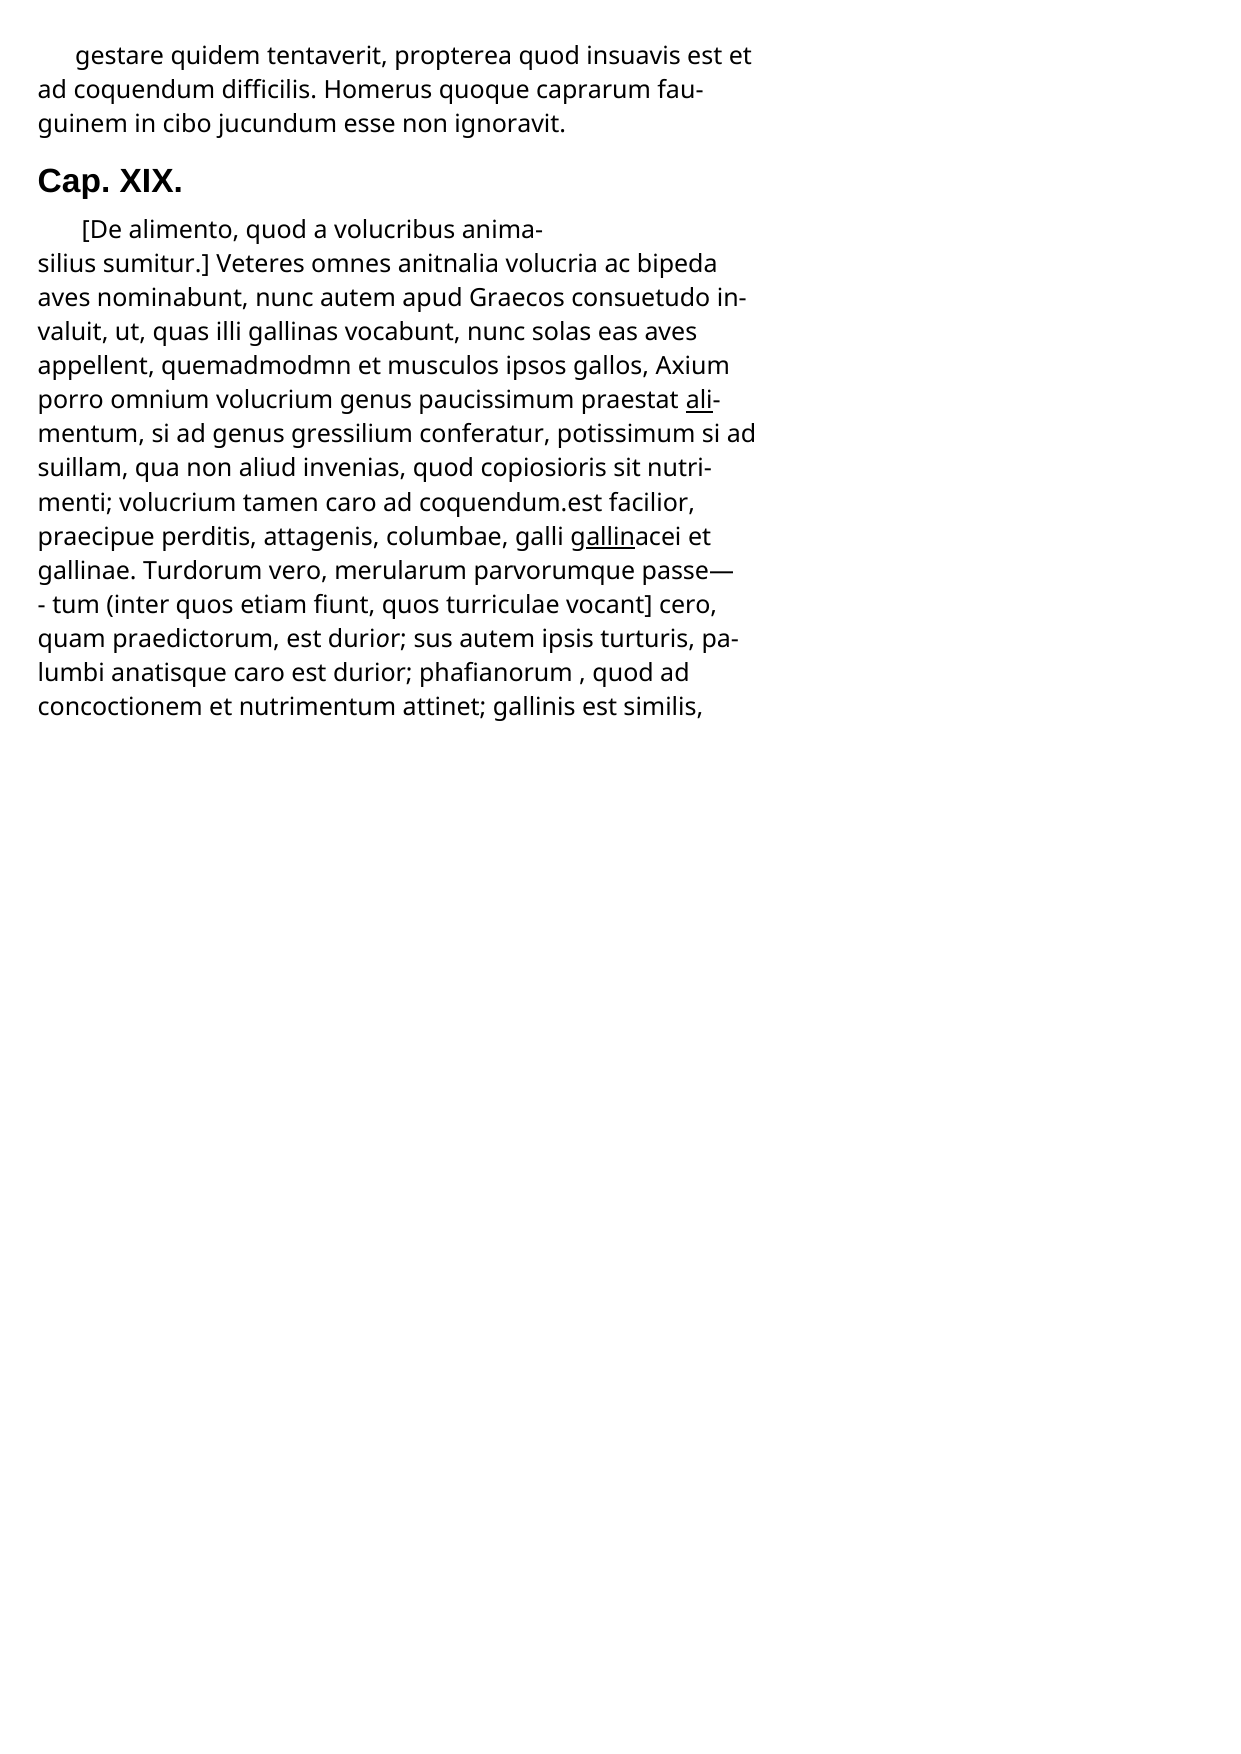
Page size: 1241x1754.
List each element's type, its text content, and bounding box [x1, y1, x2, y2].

text gestare quidem tentaverit, propterea quod insuavis est et ad coquendum difficilis. Homerus quoque caprarum fau- guinem in cibo jucundum esse non ignoravit. [37, 37, 1203, 140]
subtitle Cap. XIX. [37, 161, 1203, 199]
text [De alimento, quod a volucribus anima- silius sumitur.] Veteres omnes anitnalia volucria ac bipeda aves nominabunt, nunc autem apud Graecos consuetudo in- valuit, ut, quas illi gallinas vocabunt, nunc solas eas aves appellent, quemadmodmn et musculos ipsos gallos, Axium porro omnium volucrium genus paucissimum praestat ali- mentum, si ad genus gressilium conferatur, potissimum si ad suillam, qua non aliud invenias, quod copiosioris sit nutri- menti; volucrium tamen caro ad coquendum.est facilior, praecipue perditis, attagenis, columbae, galli gallinacei et gallinae. Turdorum vero, merularum parvorumque passe— - tum (inter quos etiam fiunt, quos turriculae vocant] cero, quam praedictorum, est durior; sus autem ipsis turturis, pa- lumbi anatisque caro est durior; phafianorum , quod ad concoctionem et nutrimentum attinet; gallinis est similis, [37, 212, 1203, 723]
